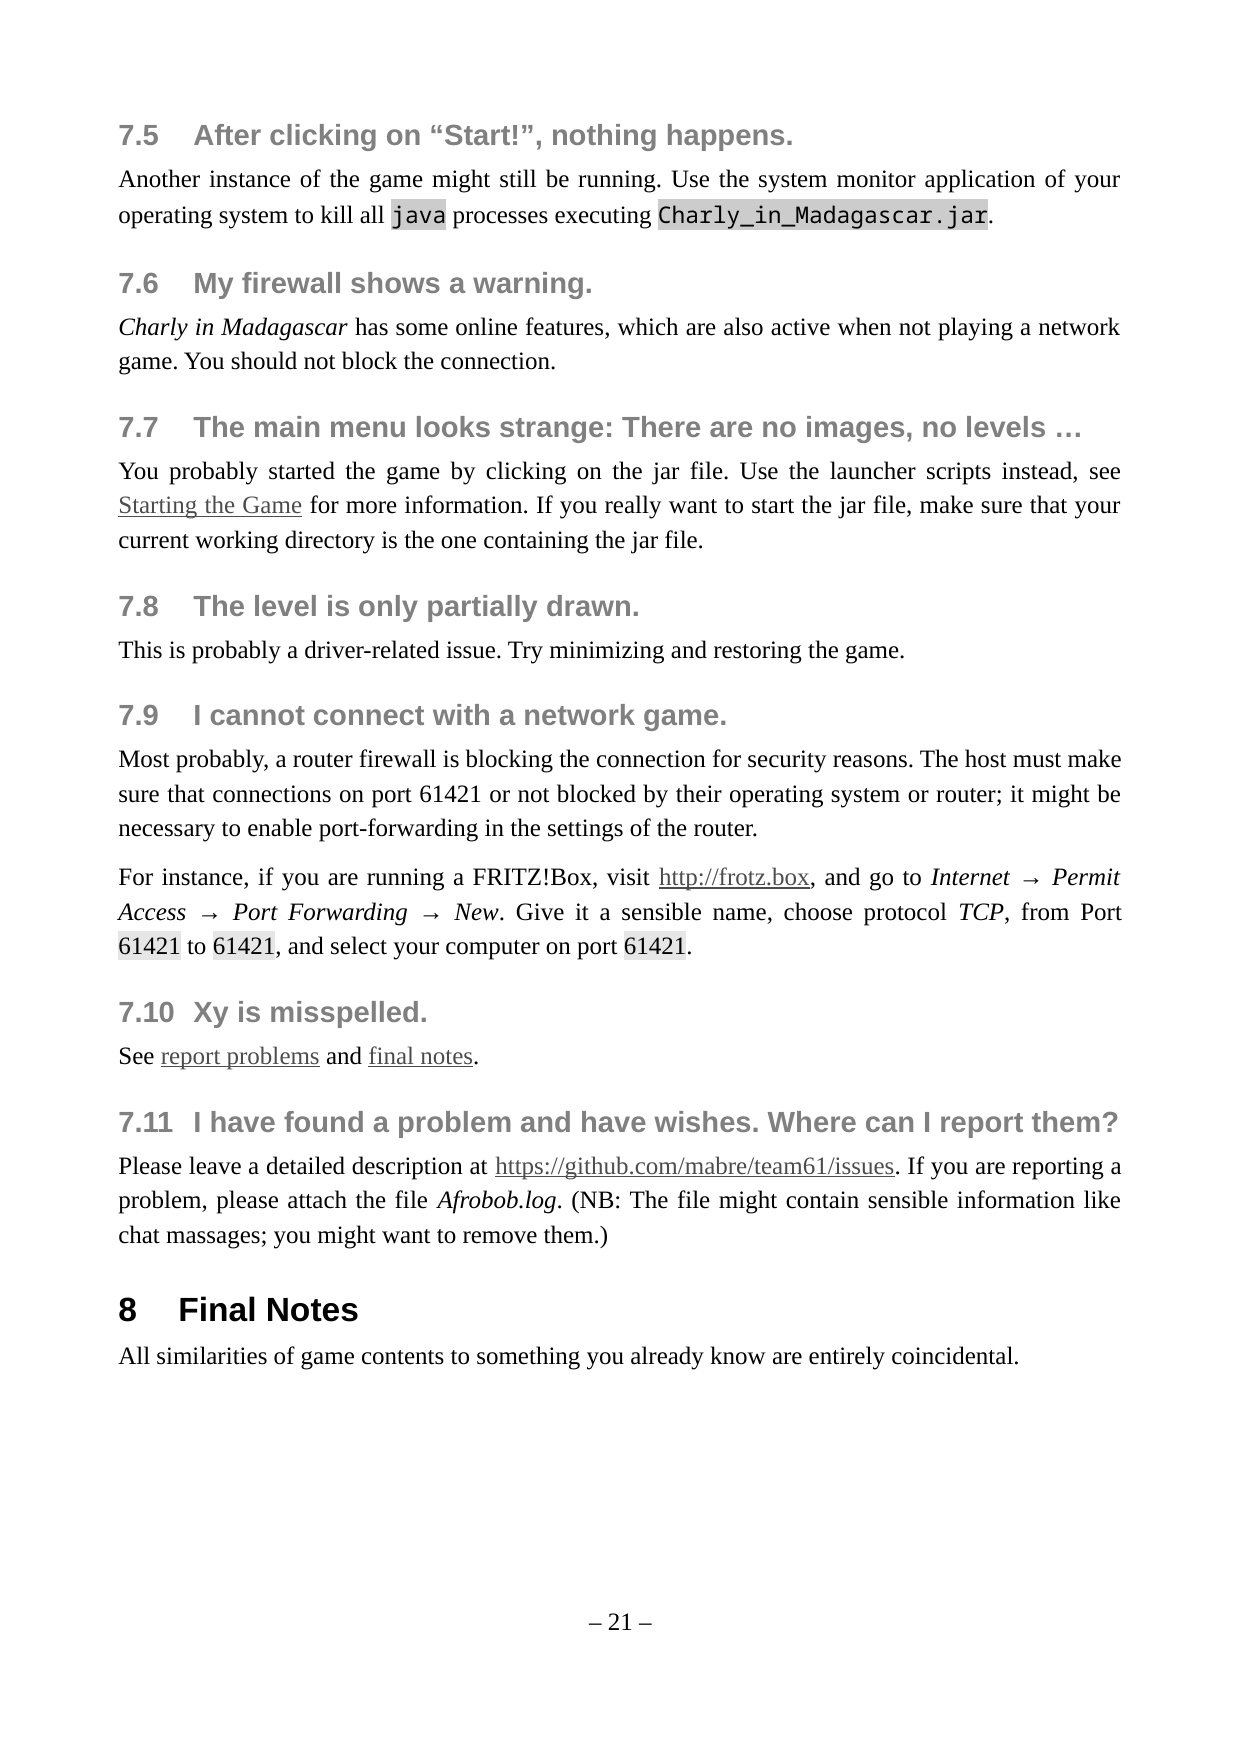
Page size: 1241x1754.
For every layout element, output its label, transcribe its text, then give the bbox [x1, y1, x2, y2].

text You probably started the game by clicking on the jar file. Use the launcher scripts instead, see Starting the Game for more information. If you really want to start the jar file, make sure that your current working directory is the one containing the jar file. [118, 456, 1122, 554]
subtitle Final Notes [118, 1289, 1122, 1328]
subtitle I cannot connect with a network game. [118, 698, 1122, 732]
subtitle I have found a problem and have wishes. Where can I report them? [118, 1105, 1122, 1138]
text Most probably, a router firewall is blocking the connection for security reasons. The host must make sure that connections on port 61421 or not blocked by their operating system or router; it might be necessary to enable port-forwarding in the settings of the router. [118, 744, 1122, 842]
subtitle After clicking on “Start!”, nothing happens. [118, 118, 1122, 152]
text Please leave a detailed description at https://github.com/mabre/team61/issues. If you are reporting a problem, please attach the file Afrobob.log. (NB: The file might contain sensible information like chat massages; you might want to remove them.) [118, 1151, 1122, 1248]
text See report problems and final notes. [118, 1041, 1122, 1070]
subtitle Xy is misspelled. [118, 995, 1122, 1028]
subtitle My firewall shows a warning. [118, 266, 1122, 299]
text For instance, if you are running a FRITZ!Box, visit http://frotz.box, and go to Internet → Permit Access → Port Forwarding → New. Give it a sensible name, choose protocol TCP, from Port 61421 to 61421, and select your computer on port 61421. [118, 862, 1122, 960]
text This is probably a driver-related issue. Try minimizing and restoring the game. [118, 635, 1122, 663]
subtitle The level is only partially drawn. [118, 589, 1122, 622]
subtitle The main menu looks strange: There are no images, no levels … [118, 410, 1122, 443]
text Another instance of the game might still be running. Use the system monitor application of your operating system to kill all java processes executing Charly_in_Madagascar.jar. [118, 164, 1122, 230]
text Charly in Madagascar has some online features, which are also active when not playing a network game. You should not block the connection. [118, 312, 1122, 375]
text All similarities of game contents to something you already know are entirely coincidental. [118, 1341, 1122, 1369]
